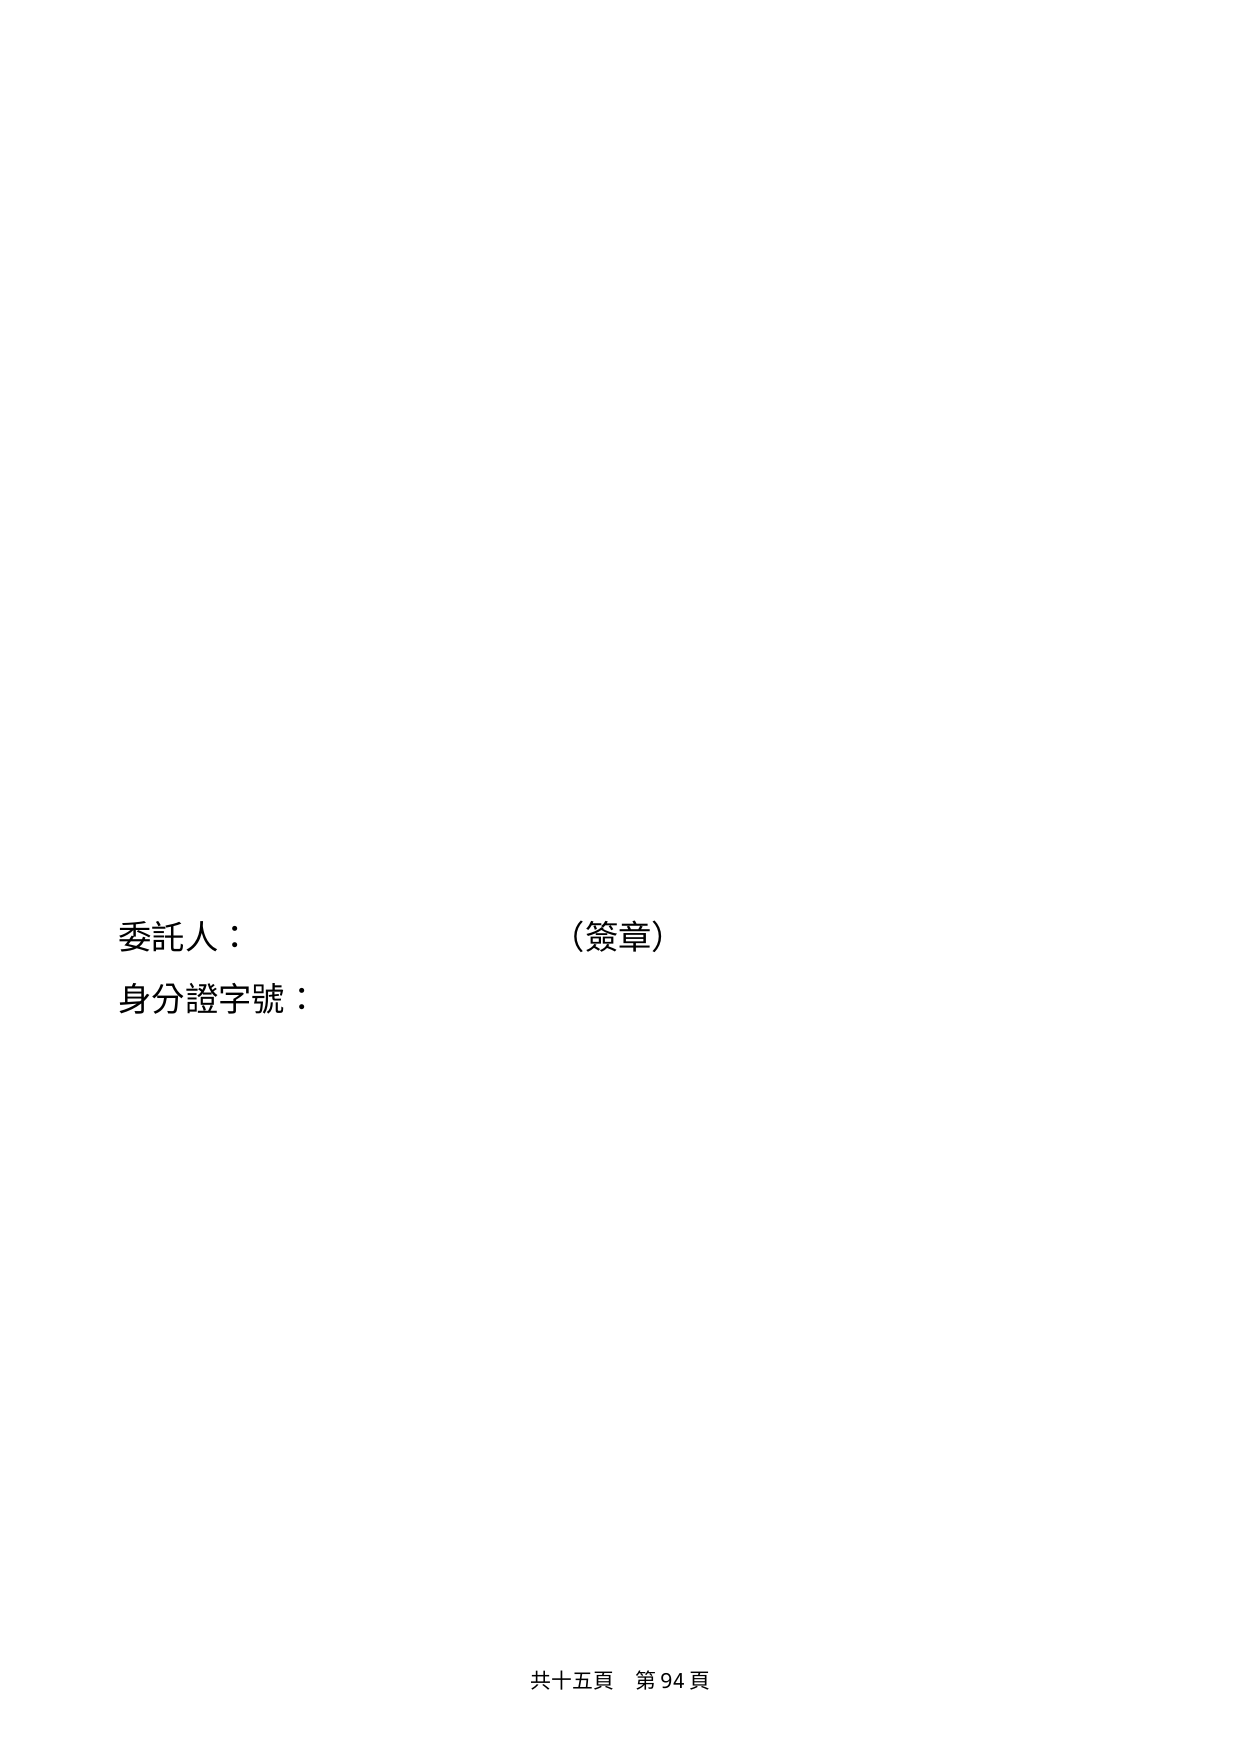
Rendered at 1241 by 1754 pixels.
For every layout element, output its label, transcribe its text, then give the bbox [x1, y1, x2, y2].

text 身分證字號： [118, 956, 1122, 1018]
text 委託人： （簽章） [118, 893, 1122, 956]
